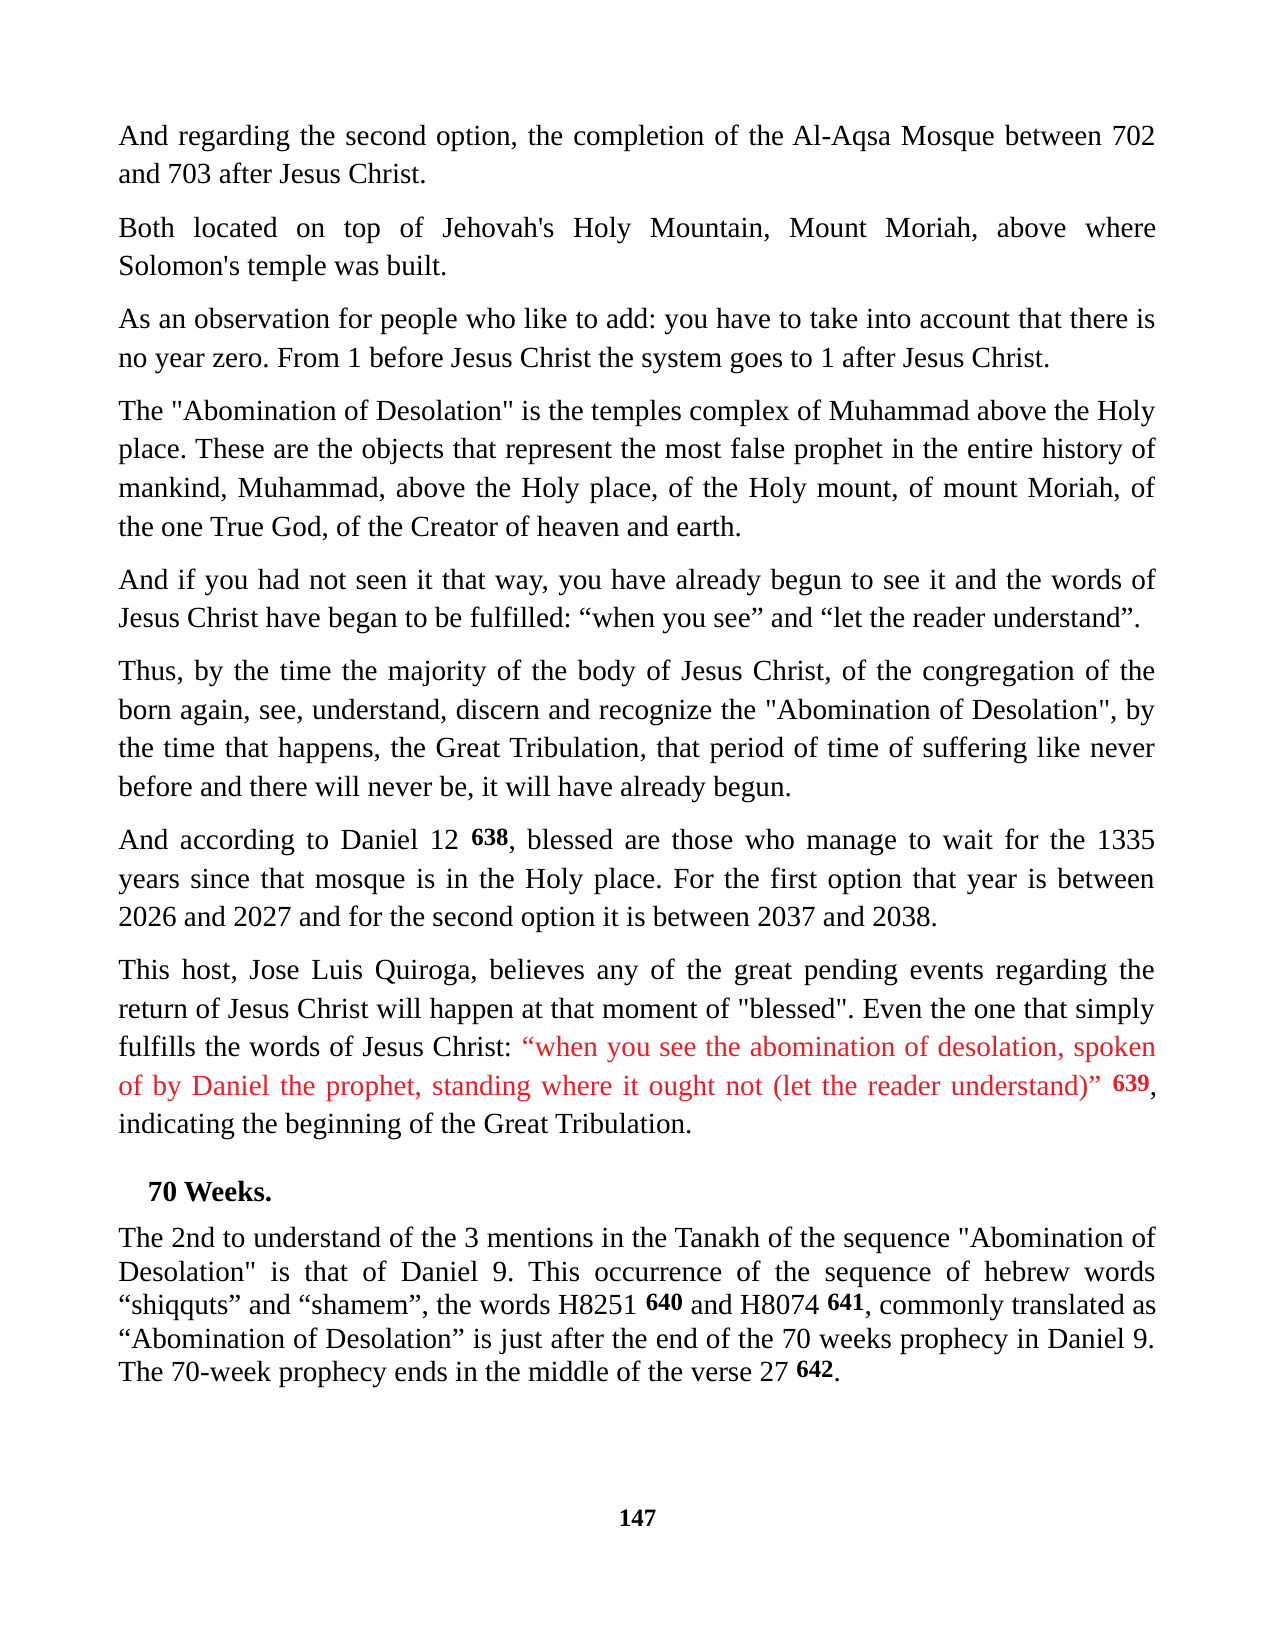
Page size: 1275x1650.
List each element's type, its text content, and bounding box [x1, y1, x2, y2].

text As an observation for people who like to add: you have to take into account that there is no year zero. From 1 before Jesus Christ the system goes to 1 after Jesus Christ. [118, 301, 1157, 373]
text And regarding the second option, the completion of the Al-Aqsa Mosque between 702 and 703 after Jesus Christ. [118, 118, 1157, 190]
text Both located on top of Jehovah's Holy Mountain, Mount Moriah, above where Solomon's temple was built. [118, 210, 1157, 282]
text This host, Jose Luis Quiroga, believes any of the great pending events regarding the return of Jesus Christ will happen at that moment of "blessed". Even the one that simply fulfills the words of Jesus Christ: “when you see the abomination of desolation, spoken of by Daniel the prophet, standing where it ought not (let the reader understand)” , indicating the beginning of the Great Tribulation. [118, 952, 1157, 1140]
subtitle 70 Weeks. [148, 1174, 1157, 1208]
text Thus, by the time the majority of the body of Jesus Christ, of the congregation of the born again, see, understand, discern and recognize the "Abomination of Desolation", by the time that happens, the Great Tribulation, that period of time of suffering like never before and there will never be, it will have already begun. [118, 653, 1157, 803]
text The "Abomination of Desolation" is the temples complex of Muhammad above the Holy place. These are the objects that represent the most false prophet in the entire history of mankind, Muhammad, above the Holy place, of the Holy mount, of mount Moriah, of the one True God, of the Creator of heaven and earth. [118, 393, 1157, 542]
text And if you had not seen it that way, you have already begun to see it and the words of Jesus Christ have began to be fulfilled: “when you see” and “let the reader understand”. [118, 562, 1157, 634]
text The 2nd to understand of the 3 mentions in the Tanakh of the sequence "Abomination of Desolation" is that of Daniel 9. This occurrence of the sequence of hebrew words “shiqquts” and “shamem”, the words H8251 and H8074 , commonly translated as “Abomination of Desolation” is just after the end of the 70 weeks prophecy in Daniel 9. The 70-week prophecy ends in the middle of the verse 27 . [118, 1220, 1157, 1388]
text And according to Daniel 12 , blessed are those who manage to wait for the 1335 years since that mosque is in the Holy place. For the first option that year is between 2026 and 2027 and for the second option it is between 2037 and 2038. [118, 822, 1157, 933]
